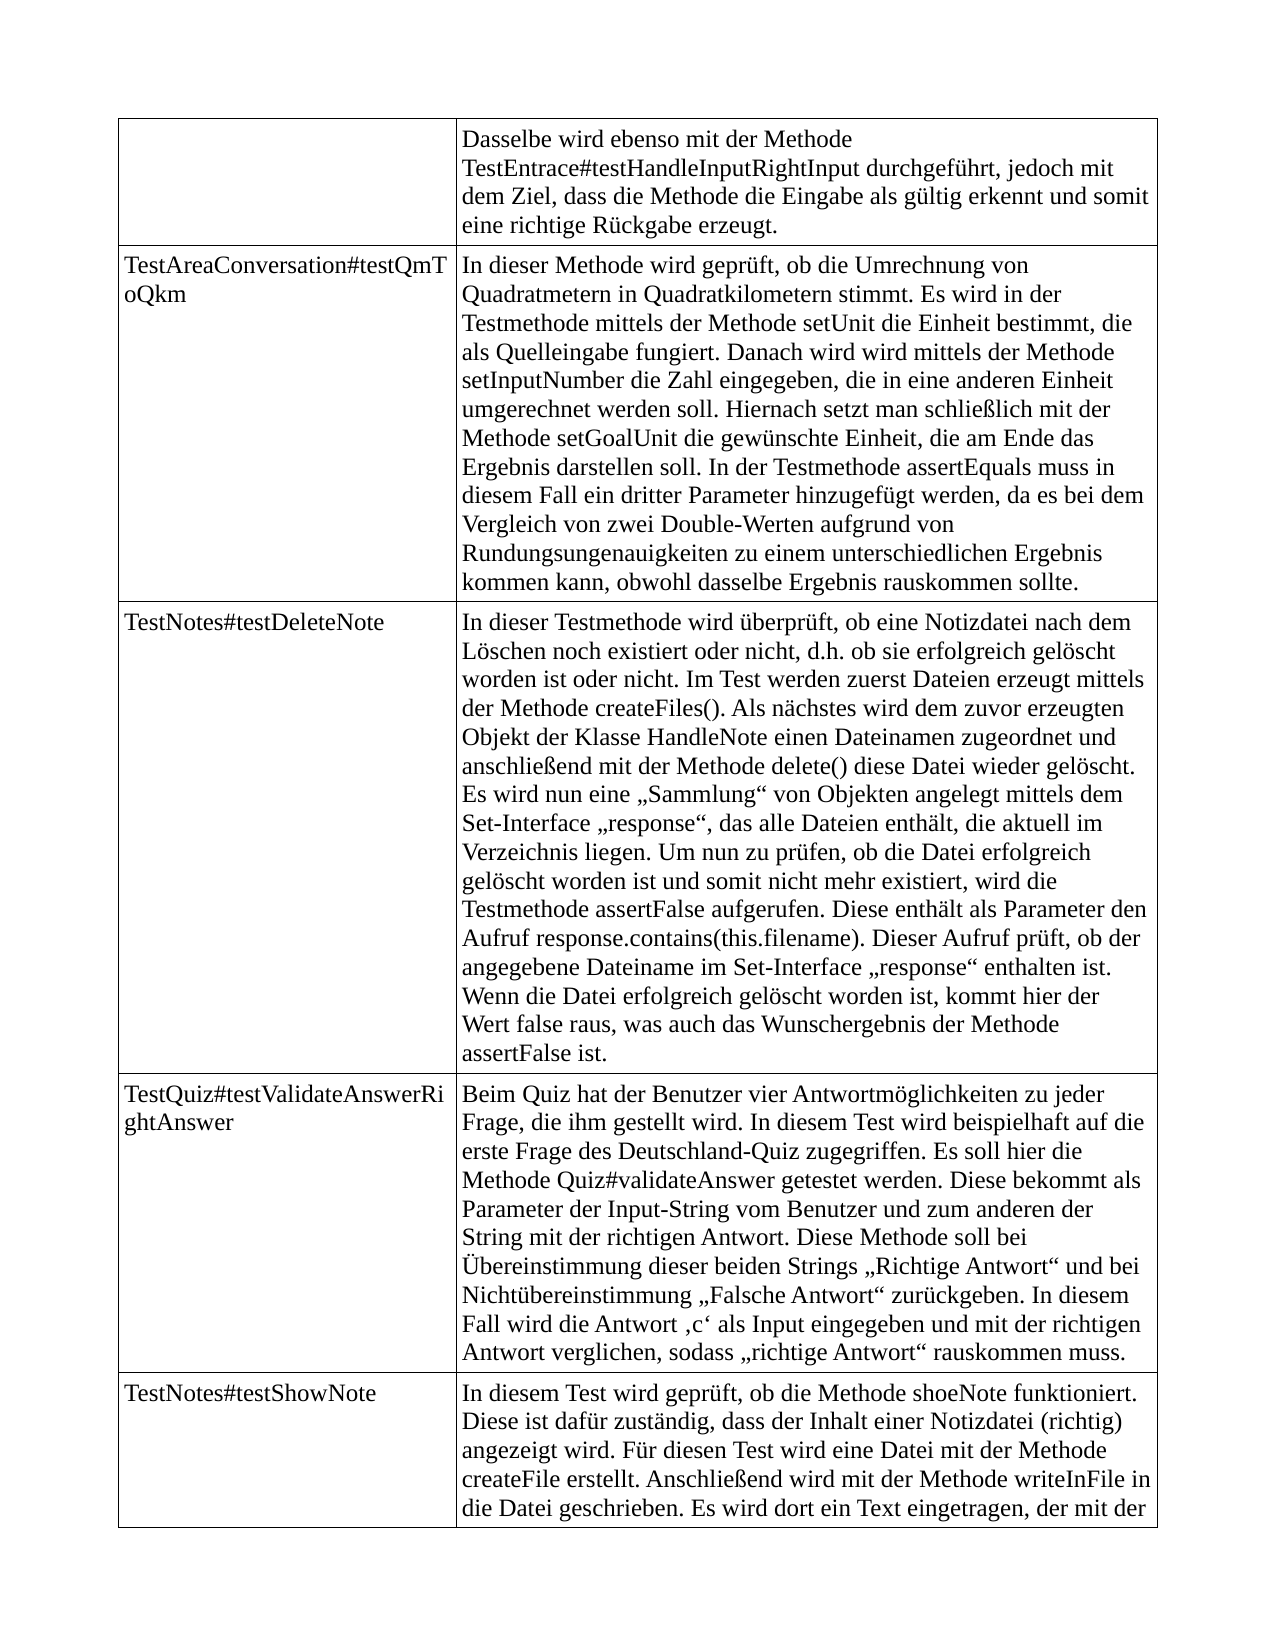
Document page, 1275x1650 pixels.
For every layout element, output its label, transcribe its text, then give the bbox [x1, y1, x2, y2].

table_cell TestNotes#testShowNote [119, 1373, 456, 1527]
table_cell TestAreaConversation#testQmToQkm [119, 246, 456, 601]
table_cell Dasselbe wird ebenso mit der Methode TestEntrace#testHandleInputRightInput durchgeführt, jedoch mit dem Ziel, dass die Methode die Eingabe als gültig erkennt und somit eine richtige Rückgabe erzeugt. [457, 119, 1157, 245]
table_cell In dieser Methode wird geprüft, ob die Umrechnung von Quadratmetern in Quadratkilometern stimmt. Es wird in der Testmethode mittels der Methode setUnit die Einheit bestimmt, die als Quelleingabe fungiert. Danach wird wird mittels der Methode setInputNumber die Zahl eingegeben, die in eine anderen Einheit umgerechnet werden soll. Hiernach setzt man schließlich mit der Methode setGoalUnit die gewünschte Einheit, die am Ende das Ergebnis darstellen soll. In der Testmethode assertEquals muss in diesem Fall ein dritter Parameter hinzugefügt werden, da es bei dem Vergleich von zwei Double-Werten aufgrund von Rundungsungenauigkeiten zu einem unterschiedlichen Ergebnis kommen kann, obwohl dasselbe Ergebnis rauskommen sollte. [457, 246, 1157, 601]
table_cell Beim Quiz hat der Benutzer vier Antwortmöglichkeiten zu jeder Frage, die ihm gestellt wird. In diesem Test wird beispielhaft auf die erste Frage des Deutschland-Quiz zugegriffen. Es soll hier die Methode Quiz#validateAnswer getestet werden. Diese bekommt als Parameter der Input-String vom Benutzer und zum anderen der String mit der richtigen Antwort. Diese Methode soll bei Übereinstimmung dieser beiden Strings „Richtige Antwort“ und bei Nichtübereinstimmung „Falsche Antwort“ zurückgeben. In diesem Fall wird die Antwort ‚c‘ als Input eingegeben und mit der richtigen Antwort verglichen, sodass „richtige Antwort“ rauskommen muss. [457, 1074, 1157, 1372]
table_cell In diesem Test wird geprüft, ob die Methode shoeNote funktioniert. Diese ist dafür zuständig, dass der Inhalt einer Notizdatei (richtig) angezeigt wird. Für diesen Test wird eine Datei mit der Methode createFile erstellt. Anschließend wird mit der Methode writeInFile in die Datei geschrieben. Es wird dort ein Text eingetragen, der mit der [457, 1373, 1157, 1527]
table_cell [119, 119, 456, 245]
table_cell TestQuiz#testValidateAnswerRightAnswer [119, 1074, 456, 1372]
table_cell In dieser Testmethode wird überprüft, ob eine Notizdatei nach dem Löschen noch existiert oder nicht, d.h. ob sie erfolgreich gelöscht worden ist oder nicht. Im Test werden zuerst Dateien erzeugt mittels der Methode createFiles(). Als nächstes wird dem zuvor erzeugten Objekt der Klasse HandleNote einen Dateinamen zugeordnet und anschließend mit der Methode delete() diese Datei wieder gelöscht. Es wird nun eine „Sammlung“ von Objekten angelegt mittels dem Set-Interface „response“, das alle Dateien enthält, die aktuell im Verzeichnis liegen. Um nun zu prüfen, ob die Datei erfolgreich gelöscht worden ist und somit nicht mehr existiert, wird die Testmethode assertFalse aufgerufen. Diese enthält als Parameter den Aufruf response.contains(this.filename). Dieser Aufruf prüft, ob der angegebene Dateiname im Set-Interface „response“ enthalten ist. Wenn die Datei erfolgreich gelöscht worden ist, kommt hier der Wert false raus, was auch das Wunschergebnis der Methode assertFalse ist. [457, 602, 1157, 1073]
table_cell TestNotes#testDeleteNote [119, 602, 456, 1073]
